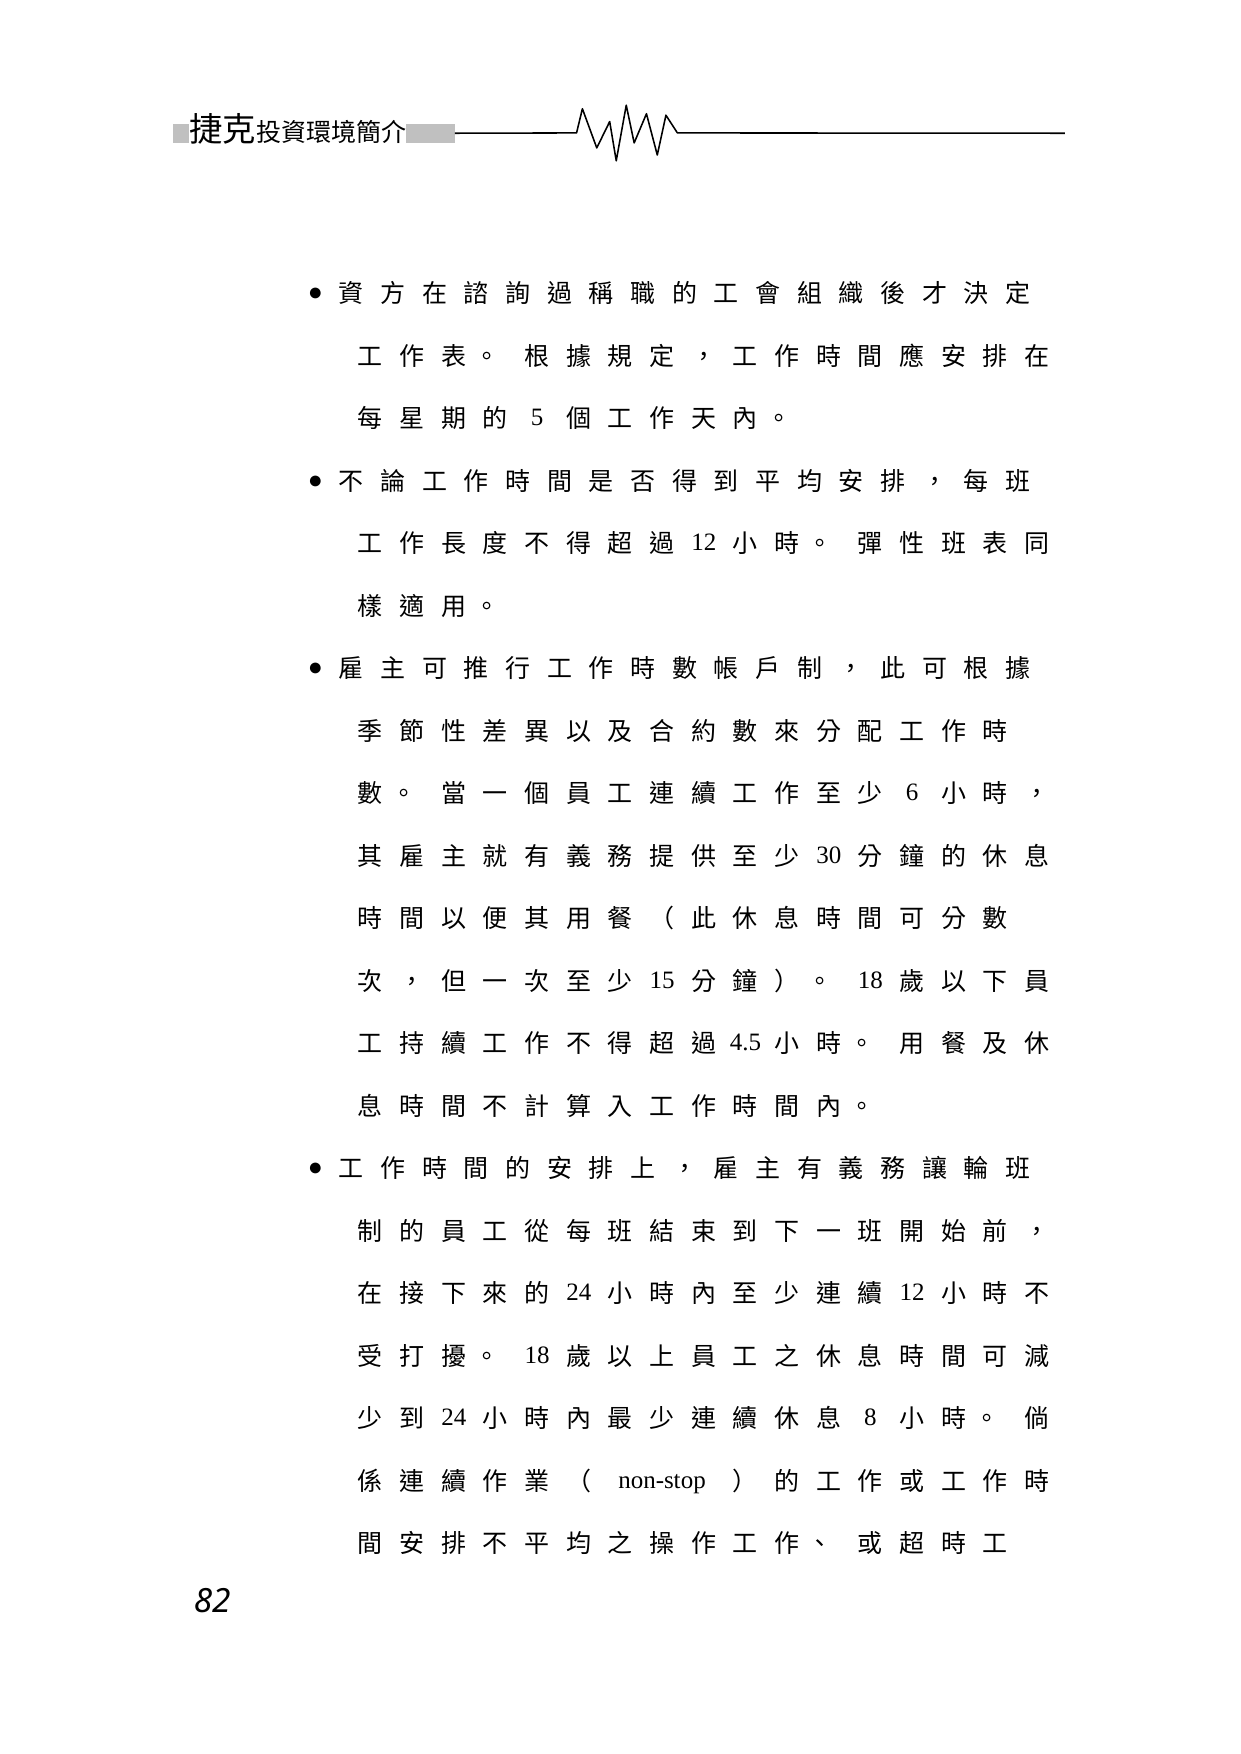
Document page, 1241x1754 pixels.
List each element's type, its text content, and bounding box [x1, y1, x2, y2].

text ● 工作時間的安排上，雇主有義務讓輪班制的員工從每班結束到下一班開始前，在接下來的24小時內至少連續12小時不受打擾。18歲以上員工之休息時間可減少到24小時內最少連續休息8小時。倘係連續作業（non-stop）的工作或工作時間安排不平均之操作工作、或超時工 [281, 1125, 1058, 1563]
text ● 不論工作時間是否得到平均安排，每班工作長度不得超過12小時。彈性班表同樣適用。 [281, 438, 1058, 625]
text ● 資方在諮詢過稱職的工會組織後才決定工作表。根據規定，工作時間應安排在每星期的5個工作天內。 [281, 250, 1058, 438]
text ● 雇主可推行工作時數帳戶制，此可根據季節性差異以及合約數來分配工作時數。當一個員工連續工作至少6小時，其雇主就有義務提供至少30分鐘的休息時間以便其用餐（此休息時間可分數次，但一次至少15分鐘）。18歲以下員工持續工作不得超過4.5小時。用餐及休息時間不計算入工作時間內。 [281, 625, 1058, 1125]
